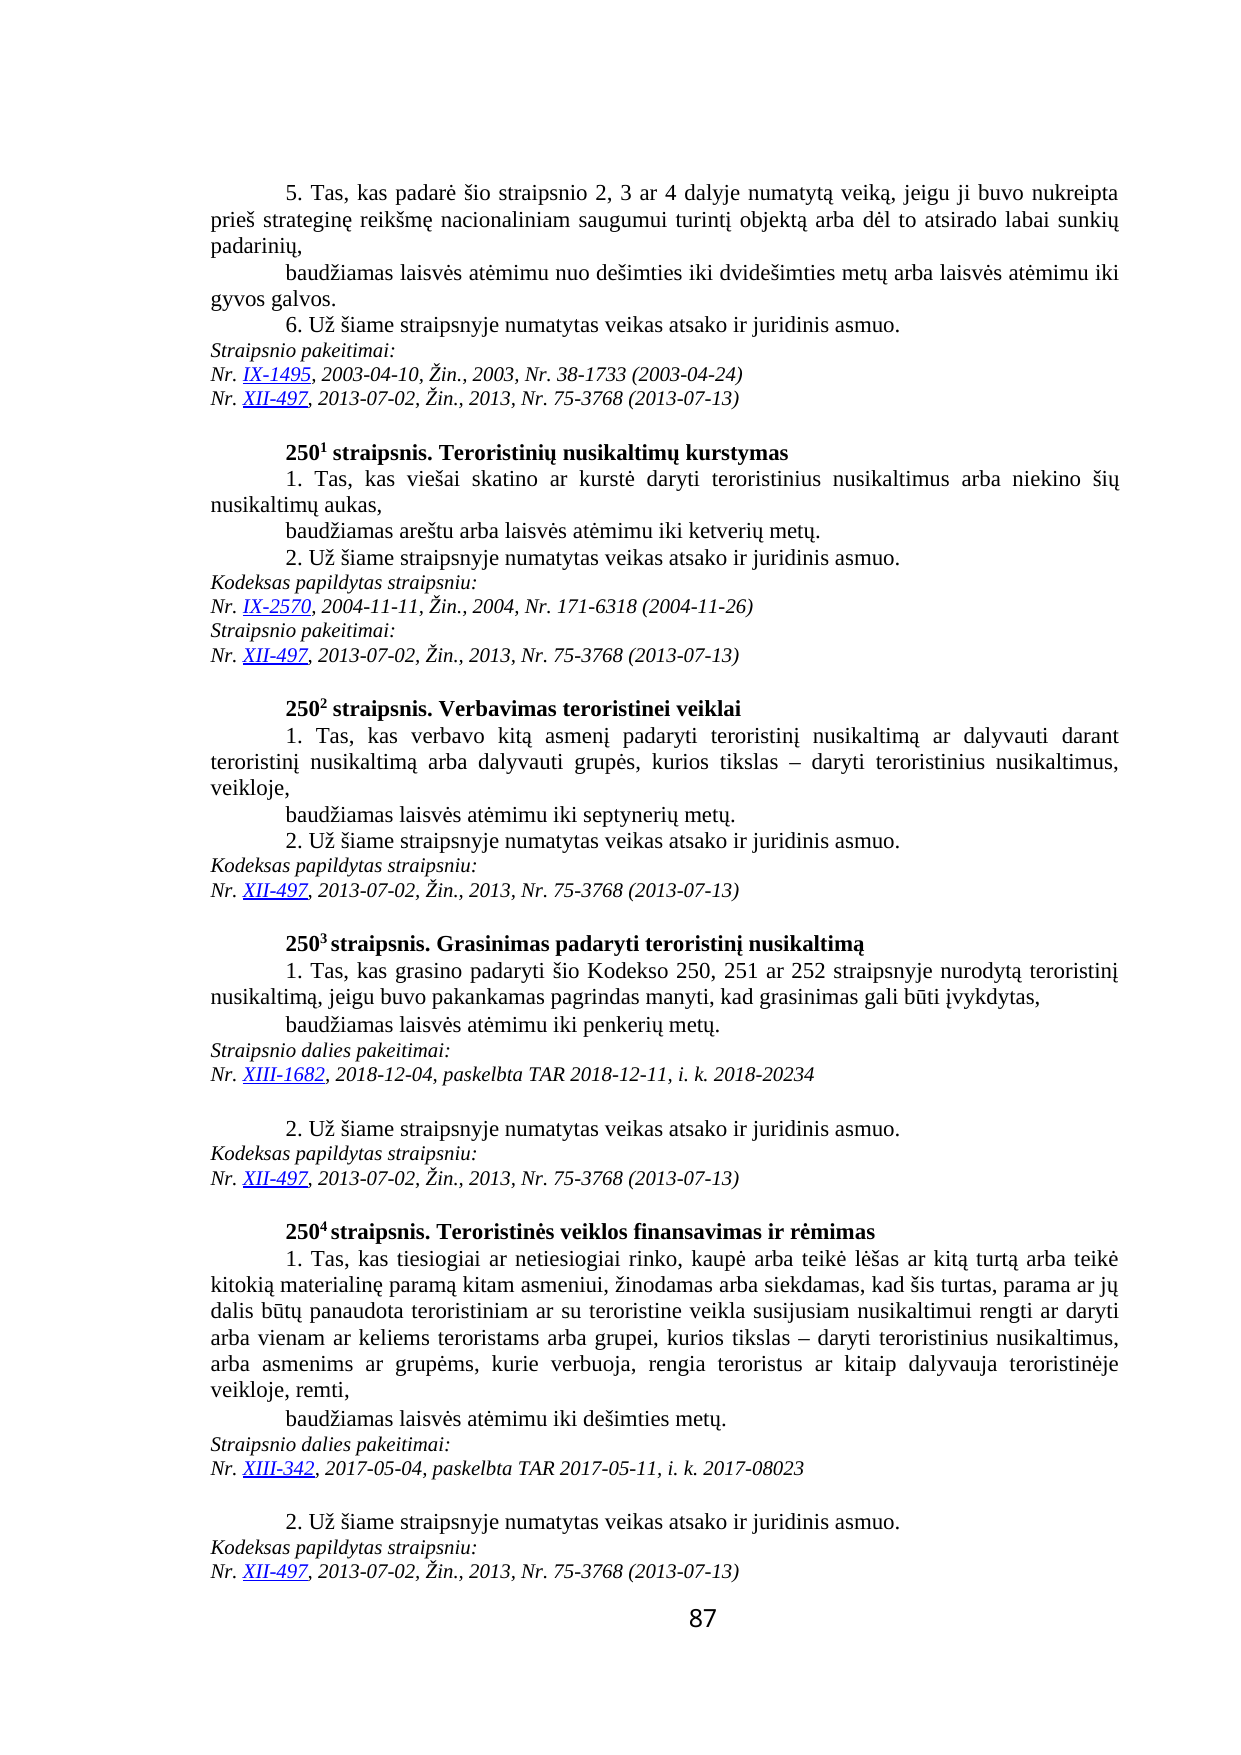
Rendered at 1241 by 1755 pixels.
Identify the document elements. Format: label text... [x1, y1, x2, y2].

text 2503 straipsnis. Grasinimas padaryti teroristinį nusikaltimą [210, 930, 1120, 957]
text Nr. XII-497, 2013-07-02, Žin., 2013, Nr. 75-3768 (2013-07-13) [210, 386, 1120, 410]
text 2502 straipsnis. Verbavimas teroristinei veiklai [210, 695, 1120, 722]
text 1. Tas, kas verbavo kitą asmenį padaryti teroristinį nusikaltimą ar dalyvauti darant teroristinį nusikaltimą arba dalyvauti grupės, kurios tikslas – daryti teroristinius nusikaltimus, veikloje, [210, 722, 1120, 801]
text baudžiamas laisvės atėmimu iki dešimties metų. [210, 1403, 1120, 1431]
text Kodeksas papildytas straipsniu: [210, 853, 1120, 877]
text baudžiamas laisvės atėmimu nuo dešimties iki dvidešimties metų arba laisvės atėmimu iki gyvos galvos. [210, 258, 1120, 311]
text Nr. XII-497, 2013-07-02, Žin., 2013, Nr. 75-3768 (2013-07-13) [210, 642, 1120, 667]
text Kodeksas papildytas straipsniu: [210, 1141, 1120, 1165]
text baudžiamas laisvės atėmimu iki septynerių metų. [210, 801, 1120, 827]
text 1. Tas, kas grasino padaryti šio Kodekso 250, 251 ar 252 straipsnyje nurodytą teroristinį nusikaltimą, jeigu buvo pakankamas pagrindas manyti, kad grasinimas gali būti įvykdytas, [210, 957, 1120, 1009]
text Nr. XIII-342, 2017-05-04, paskelbta TAR 2017-05-11, i. k. 2017-08023 [210, 1456, 1120, 1479]
text baudžiamas laisvės atėmimu iki penkerių metų. [210, 1009, 1120, 1038]
text Kodeksas papildytas straipsniu: [210, 570, 1120, 594]
text 2. Už šiame straipsnyje numatytas veikas atsako ir juridinis asmuo. [210, 1508, 1120, 1535]
text 1. Tas, kas tiesiogiai ar netiesiogiai rinko, kaupė arba teikė lėšas ar kitą turtą arba teikė kitokią materialinę paramą kitam asmeniui, žinodamas arba siekdamas, kad šis turtas, parama ar jų dalis būtų panaudota teroristiniam ar su teroristine veikla susijusiam nusikaltimui rengti ar daryti arba vienam ar keliems teroristams arba grupei, kurios tikslas – daryti teroristinius nusikaltimus, arba asmenims ar grupėms, kurie verbuoja, rengia teroristus ar kitaip dalyvauja teroristinėje veikloje, remti, [210, 1244, 1120, 1403]
text 2. Už šiame straipsnyje numatytas veikas atsako ir juridinis asmuo. [210, 544, 1120, 570]
text Kodeksas papildytas straipsniu: [210, 1535, 1120, 1559]
text Straipsnio dalies pakeitimai: [210, 1431, 1120, 1456]
text Nr. IX-1495, 2003-04-10, Žin., 2003, Nr. 38-1733 (2003-04-24) [210, 362, 1120, 386]
text Straipsnio pakeitimai: [210, 338, 1120, 362]
text Nr. XIII-1682, 2018-12-04, paskelbta TAR 2018-12-11, i. k. 2018-20234 [210, 1062, 1120, 1086]
text 6. Už šiame straipsnyje numatytas veikas atsako ir juridinis asmuo. [210, 311, 1120, 338]
text Straipsnio pakeitimai: [210, 618, 1120, 642]
text Nr. IX-2570, 2004-11-11, Žin., 2004, Nr. 171-6318 (2004-11-26) [210, 594, 1120, 618]
text 2. Už šiame straipsnyje numatytas veikas atsako ir juridinis asmuo. [210, 1115, 1120, 1141]
text baudžiamas areštu arba laisvės atėmimu iki ketverių metų. [210, 518, 1120, 544]
text 2501 straipsnis. Teroristinių nusikaltimų kurstymas [210, 438, 1120, 465]
text 2. Už šiame straipsnyje numatytas veikas atsako ir juridinis asmuo. [210, 827, 1120, 853]
text 2504 straipsnis. Teroristinės veiklos finansavimas ir rėmimas [210, 1218, 1120, 1244]
text Nr. XII-497, 2013-07-02, Žin., 2013, Nr. 75-3768 (2013-07-13) [210, 877, 1120, 902]
text 1. Tas, kas viešai skatino ar kurstė daryti teroristinius nusikaltimus arba niekino šių nusikaltimų aukas, [210, 465, 1120, 518]
text 5. Tas, kas padarė šio straipsnio 2, 3 ar 4 dalyje numatytą veiką, jeigu ji buvo nukreipta prieš strateginę reikšmę nacionaliniam saugumui turintį objektą arba dėl to atsirado labai sunkių padarinių, [210, 179, 1120, 258]
text Straipsnio dalies pakeitimai: [210, 1038, 1120, 1062]
text Nr. XII-497, 2013-07-02, Žin., 2013, Nr. 75-3768 (2013-07-13) [210, 1559, 1120, 1583]
text Nr. XII-497, 2013-07-02, Žin., 2013, Nr. 75-3768 (2013-07-13) [210, 1165, 1120, 1189]
